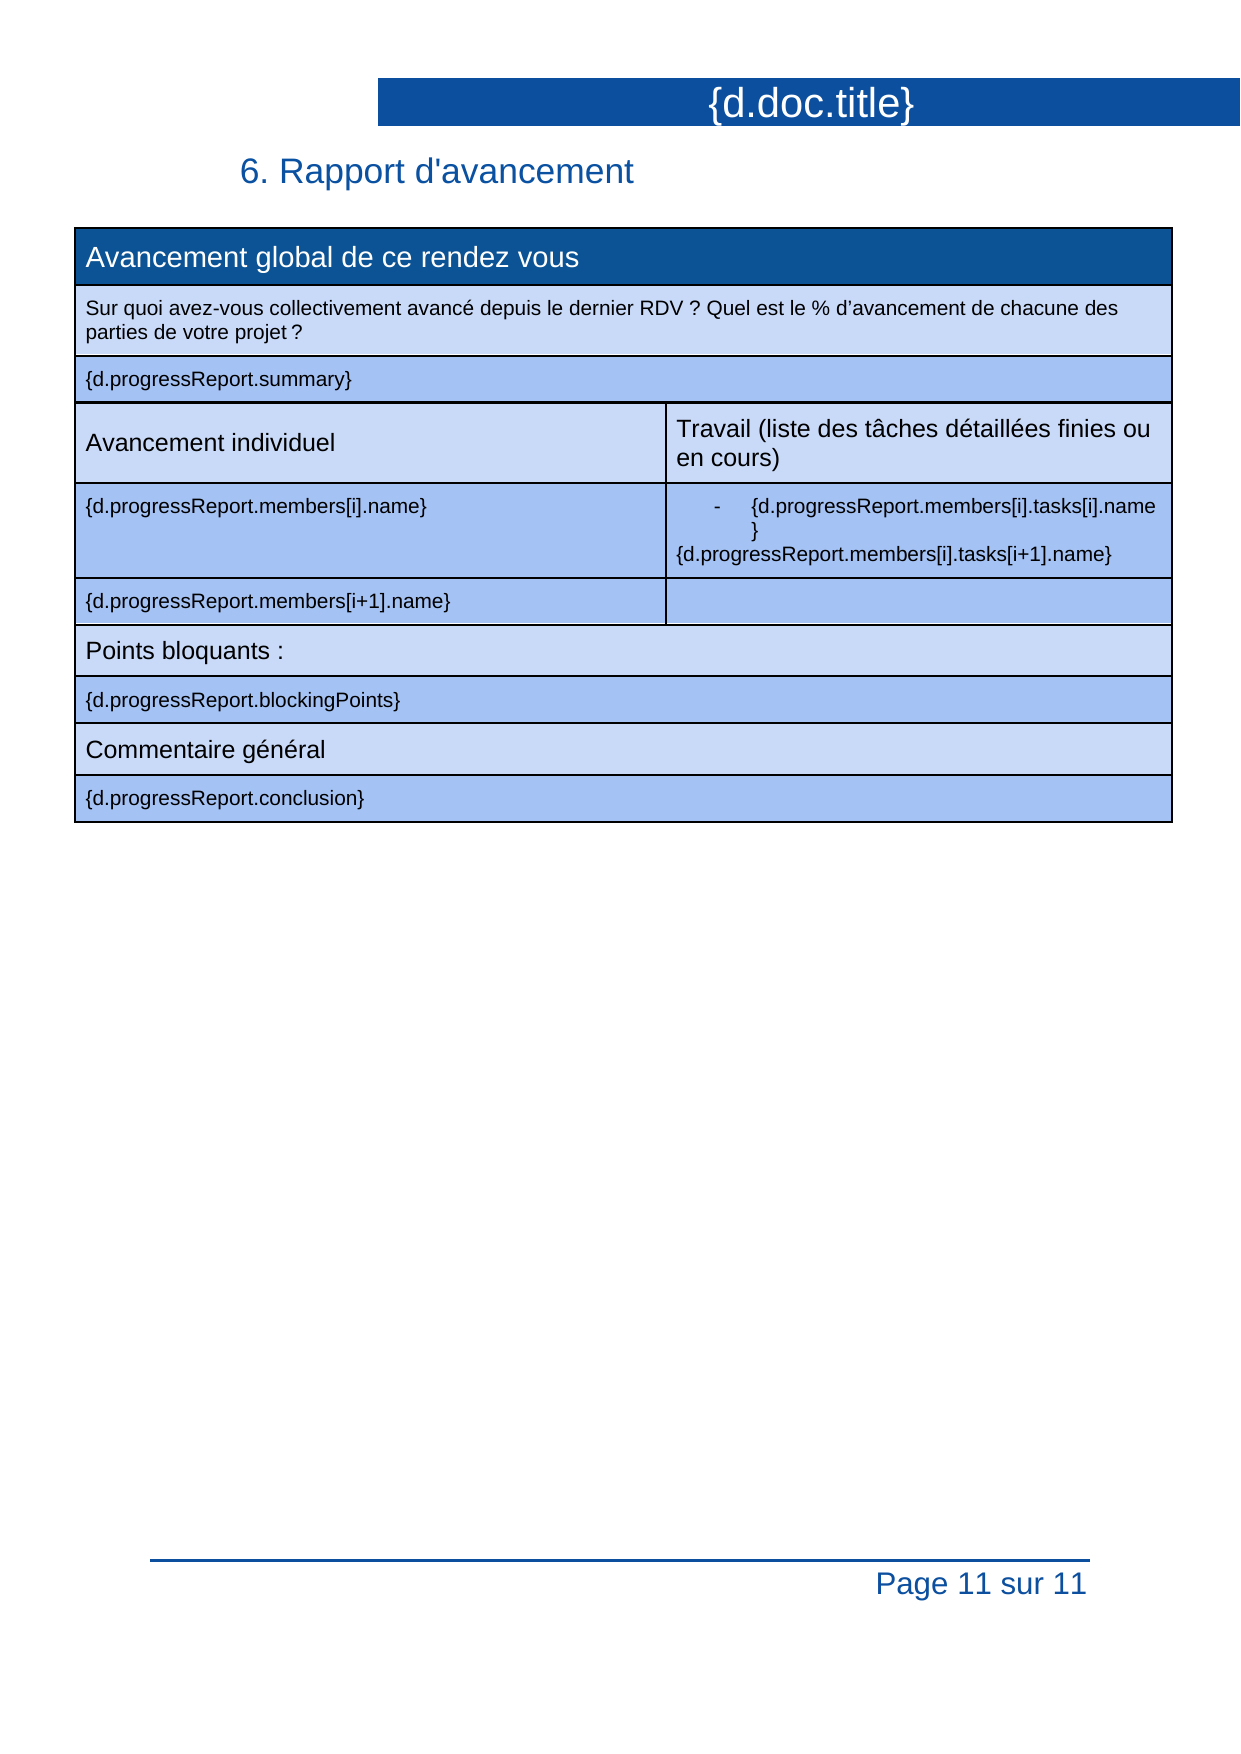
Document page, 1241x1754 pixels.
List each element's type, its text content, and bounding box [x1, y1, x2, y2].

table_cell Avancement individuel [76, 404, 665, 482]
table_cell Sur quoi avez-vous collectivement avancé depuis le dernier RDV ? Quel est le % d’avancement de chacune des parties de votre projet ? [76, 286, 1171, 354]
table_cell Points bloquants : [76, 626, 1171, 675]
table_cell {d.progressReport.conclusion} [76, 776, 1171, 821]
table_cell {d.progressReport.members[i+1].name} [76, 579, 665, 623]
table_cell {d.progressReport.members[i].tasks[i].name} {d.progressReport.members[i].tasks[i+1].name} [667, 484, 1171, 577]
table_header Avancement global de ce rendez vous [76, 229, 1171, 284]
table_cell {d.progressReport.blockingPoints} [76, 677, 1171, 722]
table_cell [667, 579, 1171, 623]
table_cell {d.progressReport.summary} [76, 357, 1171, 401]
subtitle 6. Rapport d'avancement [239, 150, 1090, 191]
table_cell Travail (liste des tâches détaillées finies ou en cours) [667, 404, 1171, 482]
table_cell Commentaire général [76, 724, 1171, 774]
table_cell {d.progressReport.members[i].name} [76, 484, 665, 577]
